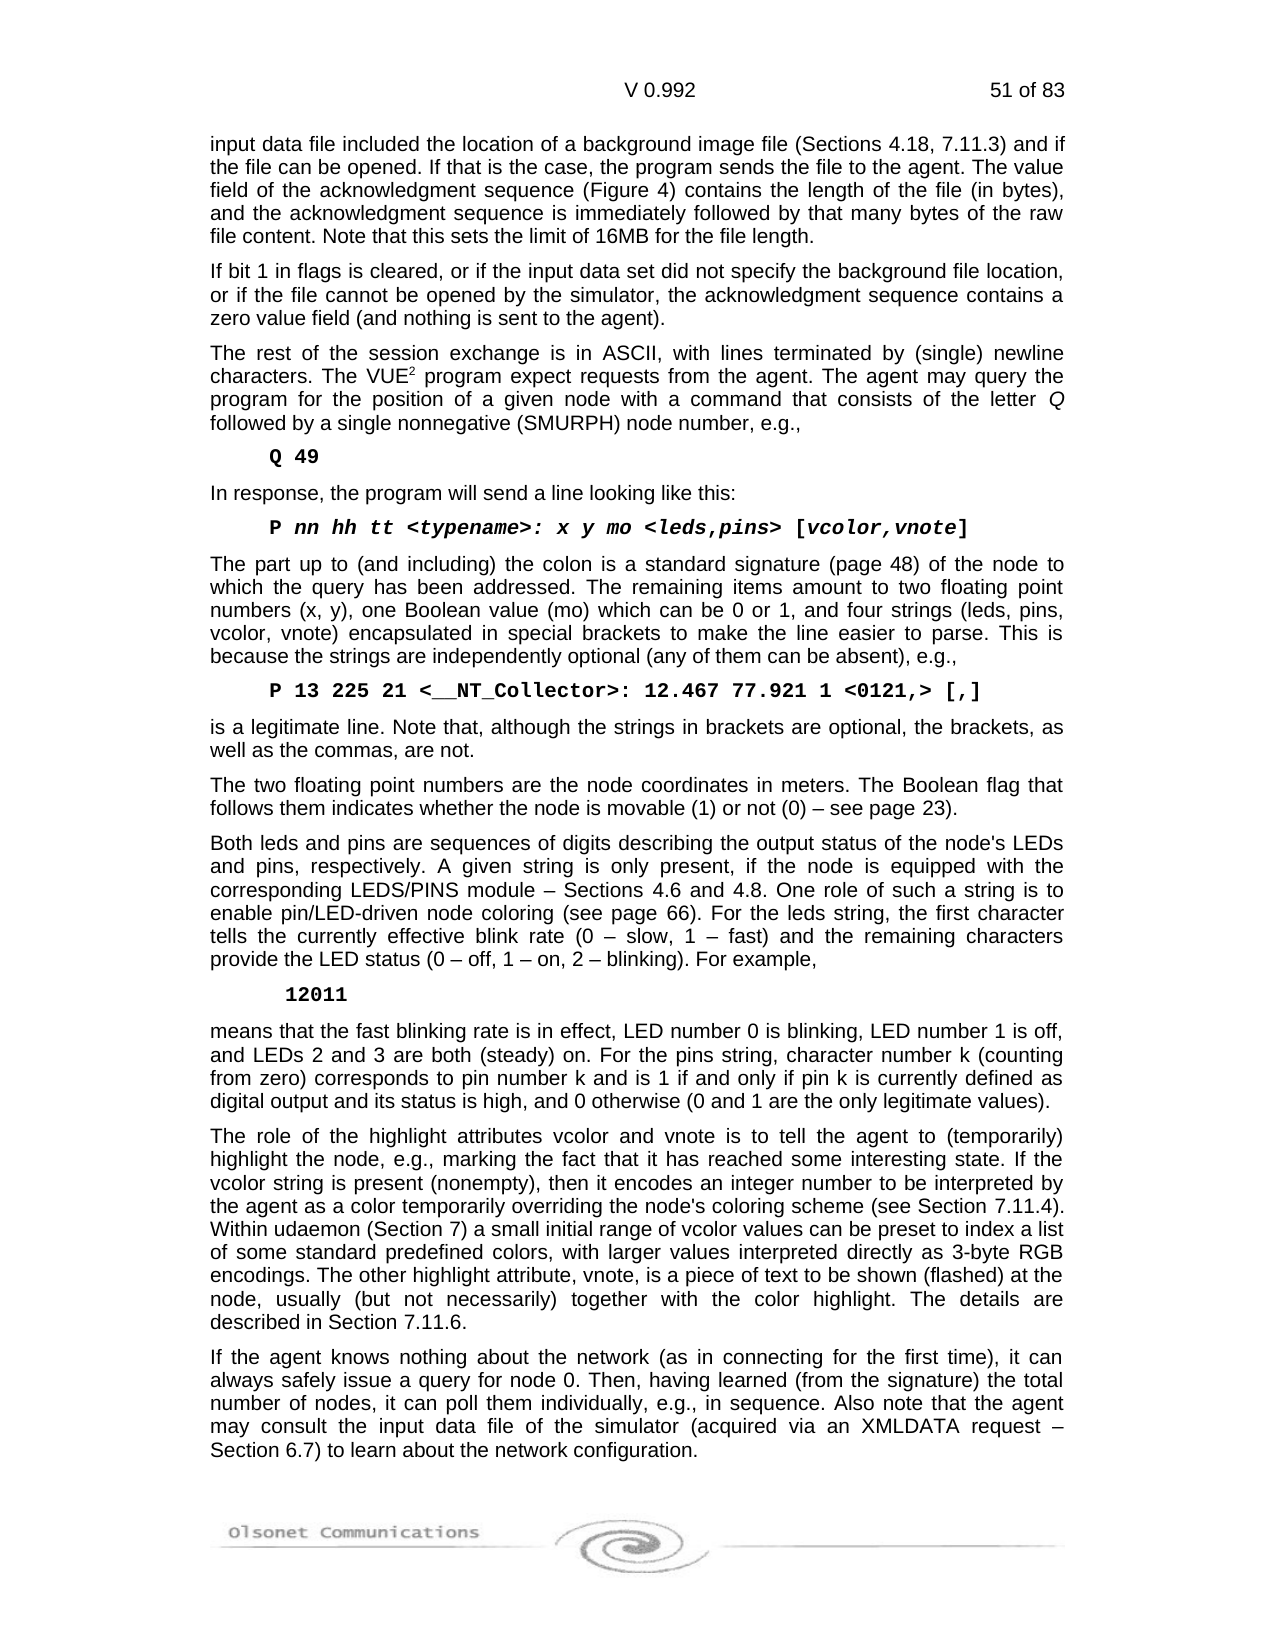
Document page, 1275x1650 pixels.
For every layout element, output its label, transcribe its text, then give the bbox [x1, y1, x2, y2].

text Q 49 [269, 446, 1065, 470]
text Both leds and pins are sequences of digits describing the output status of the node's LEDs and pins, respectively. A given string is only present, if the node is equipped with the corresponding LEDS/PINS module – Sections 4.6 and 4.8. One role of such a string is to enable pin/LED-driven node coloring (see page 68). For the leds string, the first character tells the currently effective blink rate (0 – slow, 1 – fast) and the remaining characters provide the LED status (0 – off, 1 – on, 2 – blinking). For example, [210, 832, 1065, 971]
picture [210, 1504, 1065, 1596]
text If the agent knows nothing about the network (as in connecting for the first time), it can always safely issue a query for node 0. Then, having learned (from the signature) the total number of nodes, it can poll them individually, e.g., in sequence. Also note that the agent may consult the input data file of the simulator (acquired via an XMLDATA request – Section 6.7) to learn about the network configuration. [210, 1345, 1065, 1462]
text input data file included the location of a background image file (Sections 4.18, 7.11.3) and if the file can be opened. If that is the case, the program sends the file to the agent. The value field of the acknowledgment sequence (Figure 4) contains the length of the file (in bytes), and the acknowledgment sequence is immediately followed by that many bytes of the raw file content. Note that this sets the limit of 16MB for the file length. [210, 132, 1065, 248]
text In response, the program will send a line looking like this: [210, 482, 1065, 505]
text P 13 225 21 <__NT_Collector>: 12.467 77.921 1 <0121,> [,] [269, 680, 1065, 704]
text means that the fast blinking rate is in effect, LED number 0 is blinking, LED number 1 is off, and LEDs 2 and 3 are both (steady) on. For the pins string, character number k (counting from zero) corresponds to pin number k and is 1 if and only if pin k is currently defined as digital output and its status is high, and 0 otherwise (0 and 1 are the only legitimate values). [210, 1020, 1065, 1113]
text The rest of the session exchange is in ASCII, with lines terminated by (single) newline characters. The VUE2 program expect requests from the agent. The agent may query the program for the position of a given node with a command that consists of the letter Q followed by a single nonnegative (SMURPH) node number, e.g., [210, 342, 1065, 434]
text The part up to (and including) the colon is a standard signature (page 49) of the node to which the query has been addressed. The remaining items amount to two floating point numbers (x, y), one Boolean value (mo) which can be 0 or 1, and four strings (leds, pins, vcolor, vnote) encapsulated in special brackets to make the line easier to parse. This is because the strings are independently optional (any of them can be absent), e.g., [210, 552, 1065, 668]
text 12011 [210, 983, 1065, 1008]
text The two floating point numbers are the node coordinates in meters. The Boolean flag that follows them indicates whether the node is movable (1) or not (0) – see page 24). [210, 774, 1065, 820]
text The role of the highlight attributes vcolor and vnote is to tell the agent to (temporarily) highlight the node, e.g., marking the fact that it has reached some interesting state. If the vcolor string is present (nonempty), then it encodes an integer number to be interpreted by the agent as a color temporarily overriding the node's coloring scheme (see Section 7.11.4). Within udaemon (Section 7) a small initial range of vcolor values can be preset to index a list of some standard predefined colors, with larger values interpreted directly as 3-byte RGB encodings. The other highlight attribute, vnote, is a piece of text to be shown (flashed) at the node, usually (but not necessarily) together with the color highlight. The details are described in Section 7.11.6. [210, 1124, 1065, 1334]
text is a legitimate line. Note that, although the strings in brackets are optional, the brackets, as well as the commas, are not. [210, 715, 1065, 762]
text If bit 1 in flags is cleared, or if the input data set did not specify the background file location, or if the file cannot be opened by the simulator, the acknowledgment sequence contains a zero value field (and nothing is sent to the agent). [210, 260, 1065, 330]
text P nn hh tt <typename>: x y mo <leds,pins> [vcolor,vnote] [269, 517, 1065, 540]
